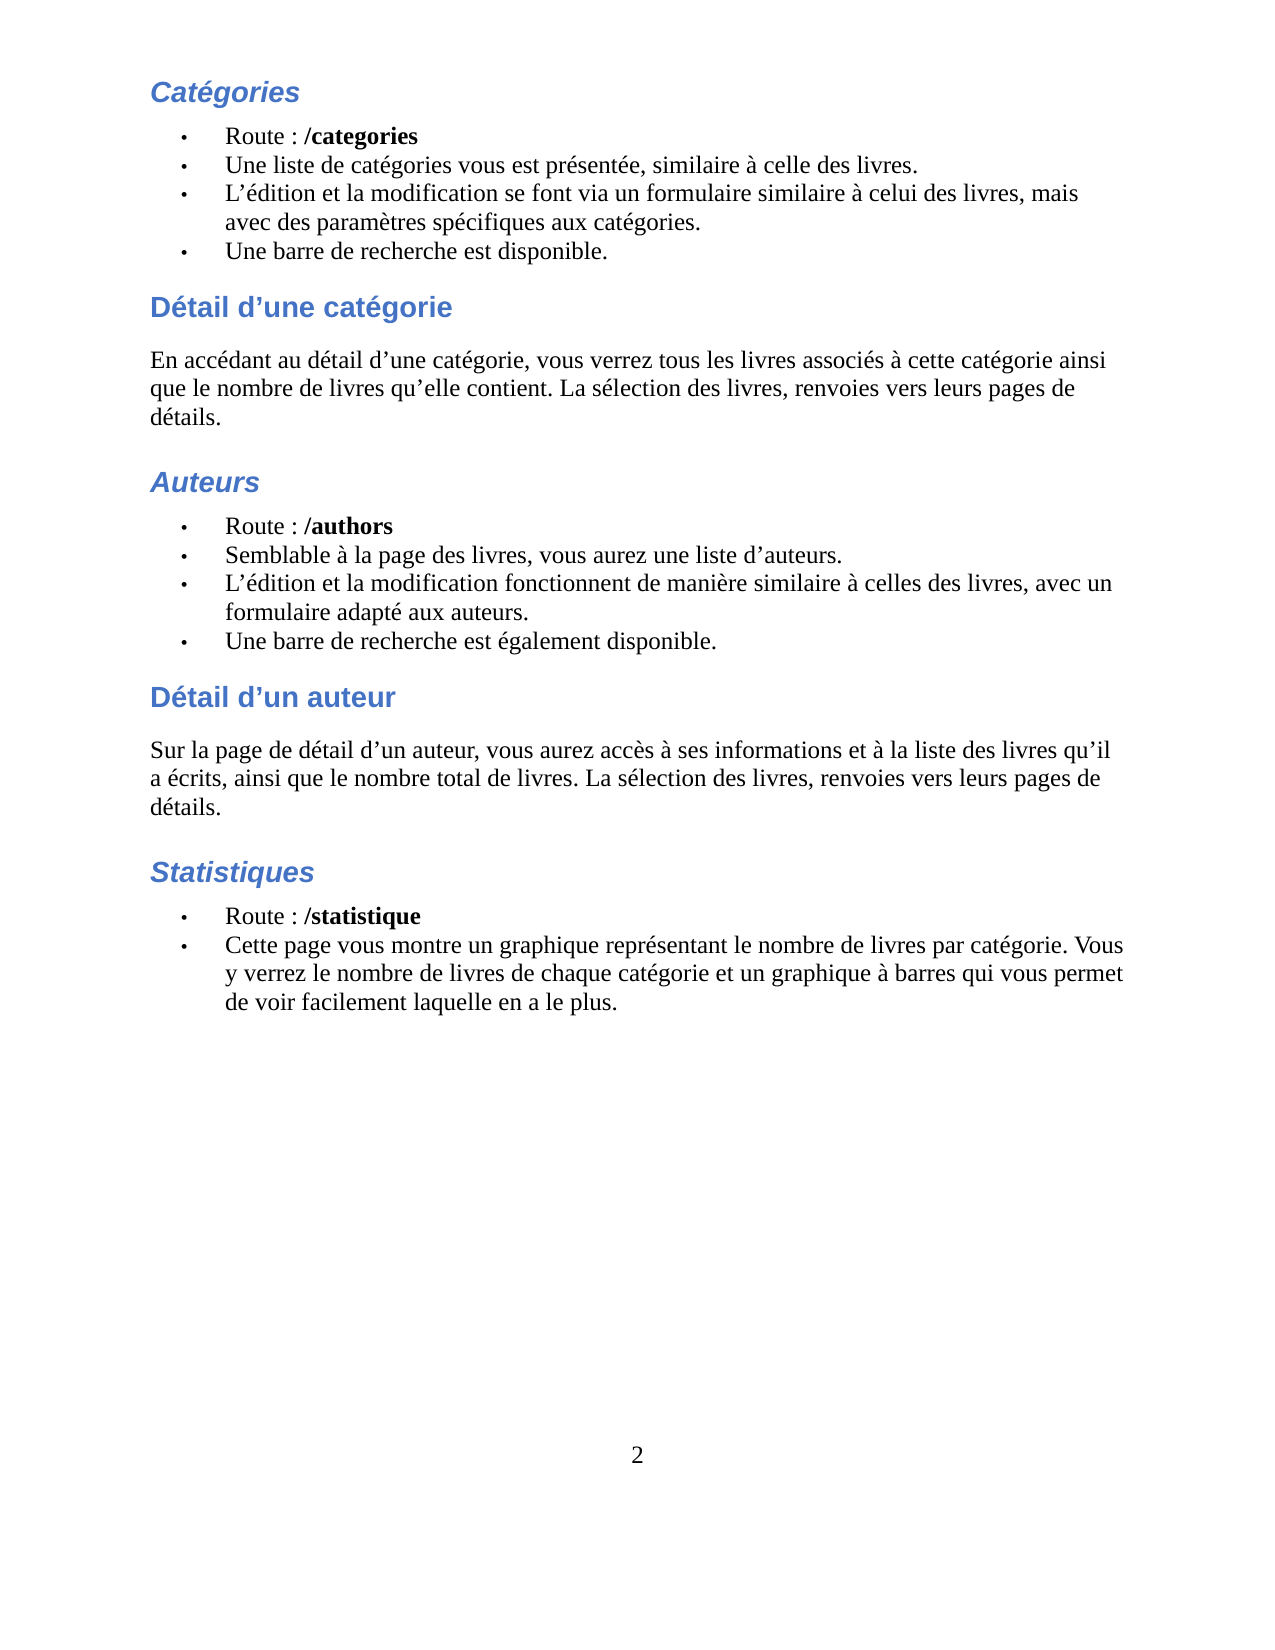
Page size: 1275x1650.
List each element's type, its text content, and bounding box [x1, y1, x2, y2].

subtitle Statistiques [150, 855, 1125, 888]
list L’édition et la modification fonctionnent de manière similaire à celles des livres, avec un formulaire adapté aux auteurs. [187, 568, 1125, 626]
subtitle Catégories [150, 75, 1125, 108]
subtitle Détail d’un auteur [150, 680, 1125, 713]
list L’édition et la modification se font via un formulaire similaire à celui des livres, mais avec des paramètres spécifiques aux catégories. [187, 178, 1125, 236]
subtitle Auteurs [150, 465, 1125, 498]
list Route : /categories [187, 121, 1125, 150]
text Sur la page de détail d’un auteur, vous aurez accès à ses informations et à la liste des livres qu’il a écrits, ainsi que le nombre total de livres. La sélection des livres, renvoies vers leurs pages de détails. [150, 735, 1125, 821]
list Semblable à la page des livres, vous aurez une liste d’auteurs. [187, 540, 1125, 568]
list Une barre de recherche est disponible. [187, 236, 1125, 265]
list Une liste de catégories vous est présentée, similaire à celle des livres. [187, 150, 1125, 178]
subtitle Détail d’une catégorie [150, 290, 1125, 323]
list Cette page vous montre un graphique représentant le nombre de livres par catégorie. Vous y verrez le nombre de livres de chaque catégorie et un graphique à barres qui vous permet de voir facilement laquelle en a le plus. [187, 930, 1125, 1016]
list Route : /authors [187, 511, 1125, 540]
list Route : /statistique [187, 901, 1125, 930]
list Une barre de recherche est également disponible. [187, 626, 1125, 655]
text En accédant au détail d’une catégorie, vous verrez tous les livres associés à cette catégorie ainsi que le nombre de livres qu’elle contient. La sélection des livres, renvoies vers leurs pages de détails. [150, 345, 1125, 431]
